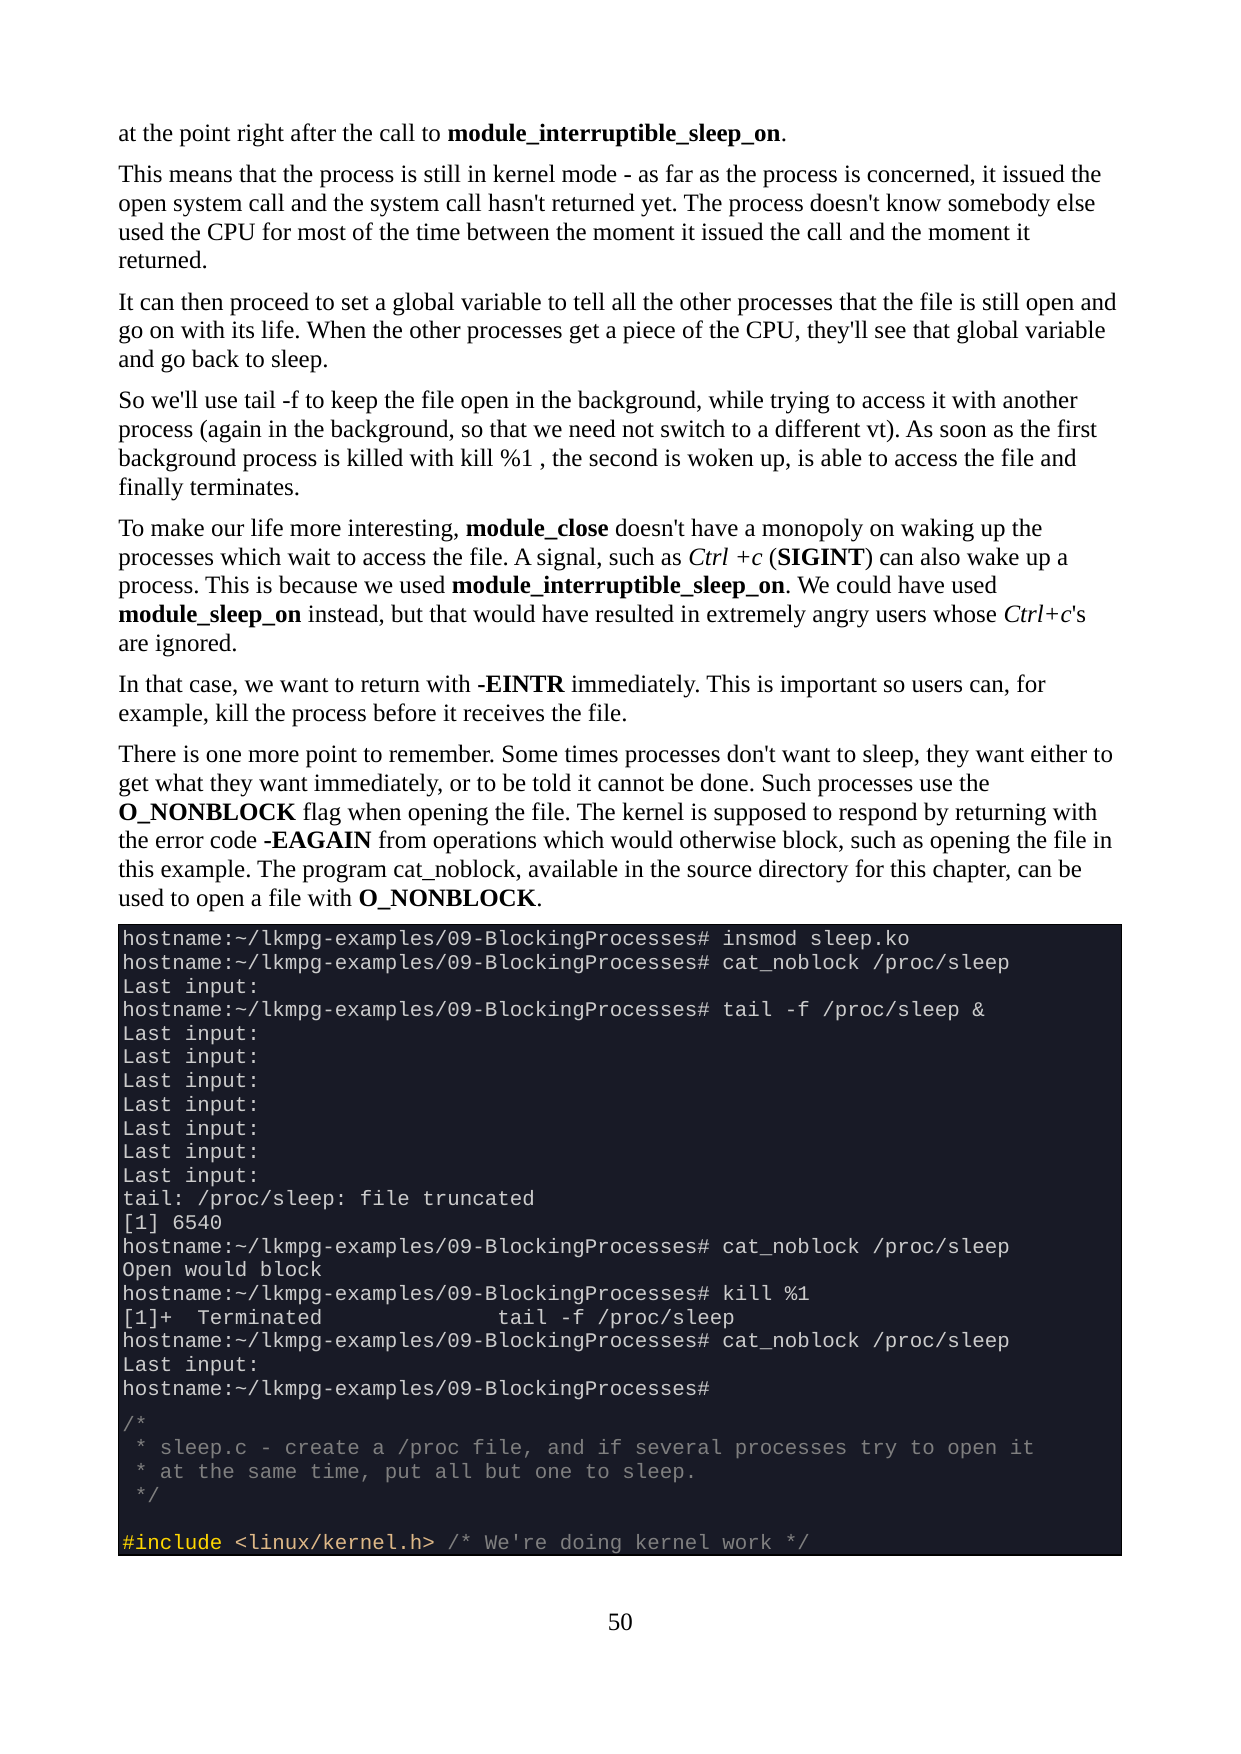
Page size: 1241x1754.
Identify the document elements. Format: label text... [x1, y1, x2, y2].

text hostname:~/lkmpg-examples/09-BlockingProcesses# [119, 1374, 1121, 1401]
text Last input: [119, 972, 1121, 995]
text Last input: [119, 1066, 1121, 1090]
text There is one more point to remember. Some times processes don't want to sleep, they want either to get what they want immediately, or to be told it cannot be done. Such processes use the O_NONBLOCK flag when opening the file. The kernel is supposed to respond by returning with the error code -EAGAIN from operations which would otherwise block, such as opening the file in this example. The program cat_noblock, available in the source directory for this chapter, can be used to open a file with O_NONBLOCK. [118, 739, 1122, 912]
text Last input: [119, 1161, 1121, 1184]
text * at the same time, put all but one to sleep. [119, 1457, 1121, 1481]
text To make our life more interesting, module_close doesn't have a monopoly on waking up the processes which wait to access the file. A signal, such as Ctrl +c (SIGINT) can also wake up a process. This is because we used module_interruptible_sleep_on. We could have used module_sleep_on instead, but that would have resulted in extremely angry users whose Ctrl+c's are ignored. [118, 513, 1122, 657]
text Last input: [119, 1043, 1121, 1066]
text In that case, we want to return with -EINTR immediately. This is important so users can, for example, kill the process before it receives the file. [118, 669, 1122, 727]
text It can then proceed to set a global variable to tell all the other processes that the file is still open and go on with its life. When the other processes get a piece of the CPU, they'll see that global variable and go back to sleep. [118, 287, 1122, 373]
text */ [119, 1481, 1121, 1504]
text [1] 6540 [119, 1208, 1121, 1232]
text Last input: [119, 1350, 1121, 1374]
text #include <linux/kernel.h> /* We're doing kernel work */ [119, 1528, 1121, 1554]
text * sleep.c - create a /proc file, and if several processes try to open it [119, 1433, 1121, 1457]
text /* [119, 1410, 1121, 1433]
text Open would block [119, 1255, 1121, 1279]
text at the point right after the call to module_interruptible_sleep_on. [118, 118, 1122, 147]
text [1]+ Terminated tail -f /proc/sleep [119, 1303, 1121, 1326]
text hostname:~/lkmpg-examples/09-BlockingProcesses# insmod sleep.ko [119, 925, 1121, 948]
text hostname:~/lkmpg-examples/09-BlockingProcesses# kill %1 [119, 1279, 1121, 1303]
text Last input: [119, 1019, 1121, 1043]
text Last input: [119, 1113, 1121, 1137]
text This means that the process is still in kernel mode - as far as the process is concerned, it issued the open system call and the system call hasn't returned yet. The process doesn't know somebody else used the CPU for most of the time between the moment it issued the call and the moment it returned. [118, 159, 1122, 274]
text tail: /proc/sleep: file truncated [119, 1184, 1121, 1208]
text Last input: [119, 1090, 1121, 1113]
text hostname:~/lkmpg-examples/09-BlockingProcesses# cat_noblock /proc/sleep [119, 1326, 1121, 1350]
text Last input: [119, 1137, 1121, 1161]
text hostname:~/lkmpg-examples/09-BlockingProcesses# tail -f /proc/sleep & [119, 995, 1121, 1019]
text hostname:~/lkmpg-examples/09-BlockingProcesses# cat_noblock /proc/sleep [119, 948, 1121, 972]
text hostname:~/lkmpg-examples/09-BlockingProcesses# cat_noblock /proc/sleep [119, 1232, 1121, 1255]
text So we'll use tail -f to keep the file open in the background, while trying to access it with another process (again in the background, so that we need not switch to a different vt). As soon as the first background process is killed with kill %1 , the second is woken up, is able to access the file and finally terminates. [118, 386, 1122, 501]
